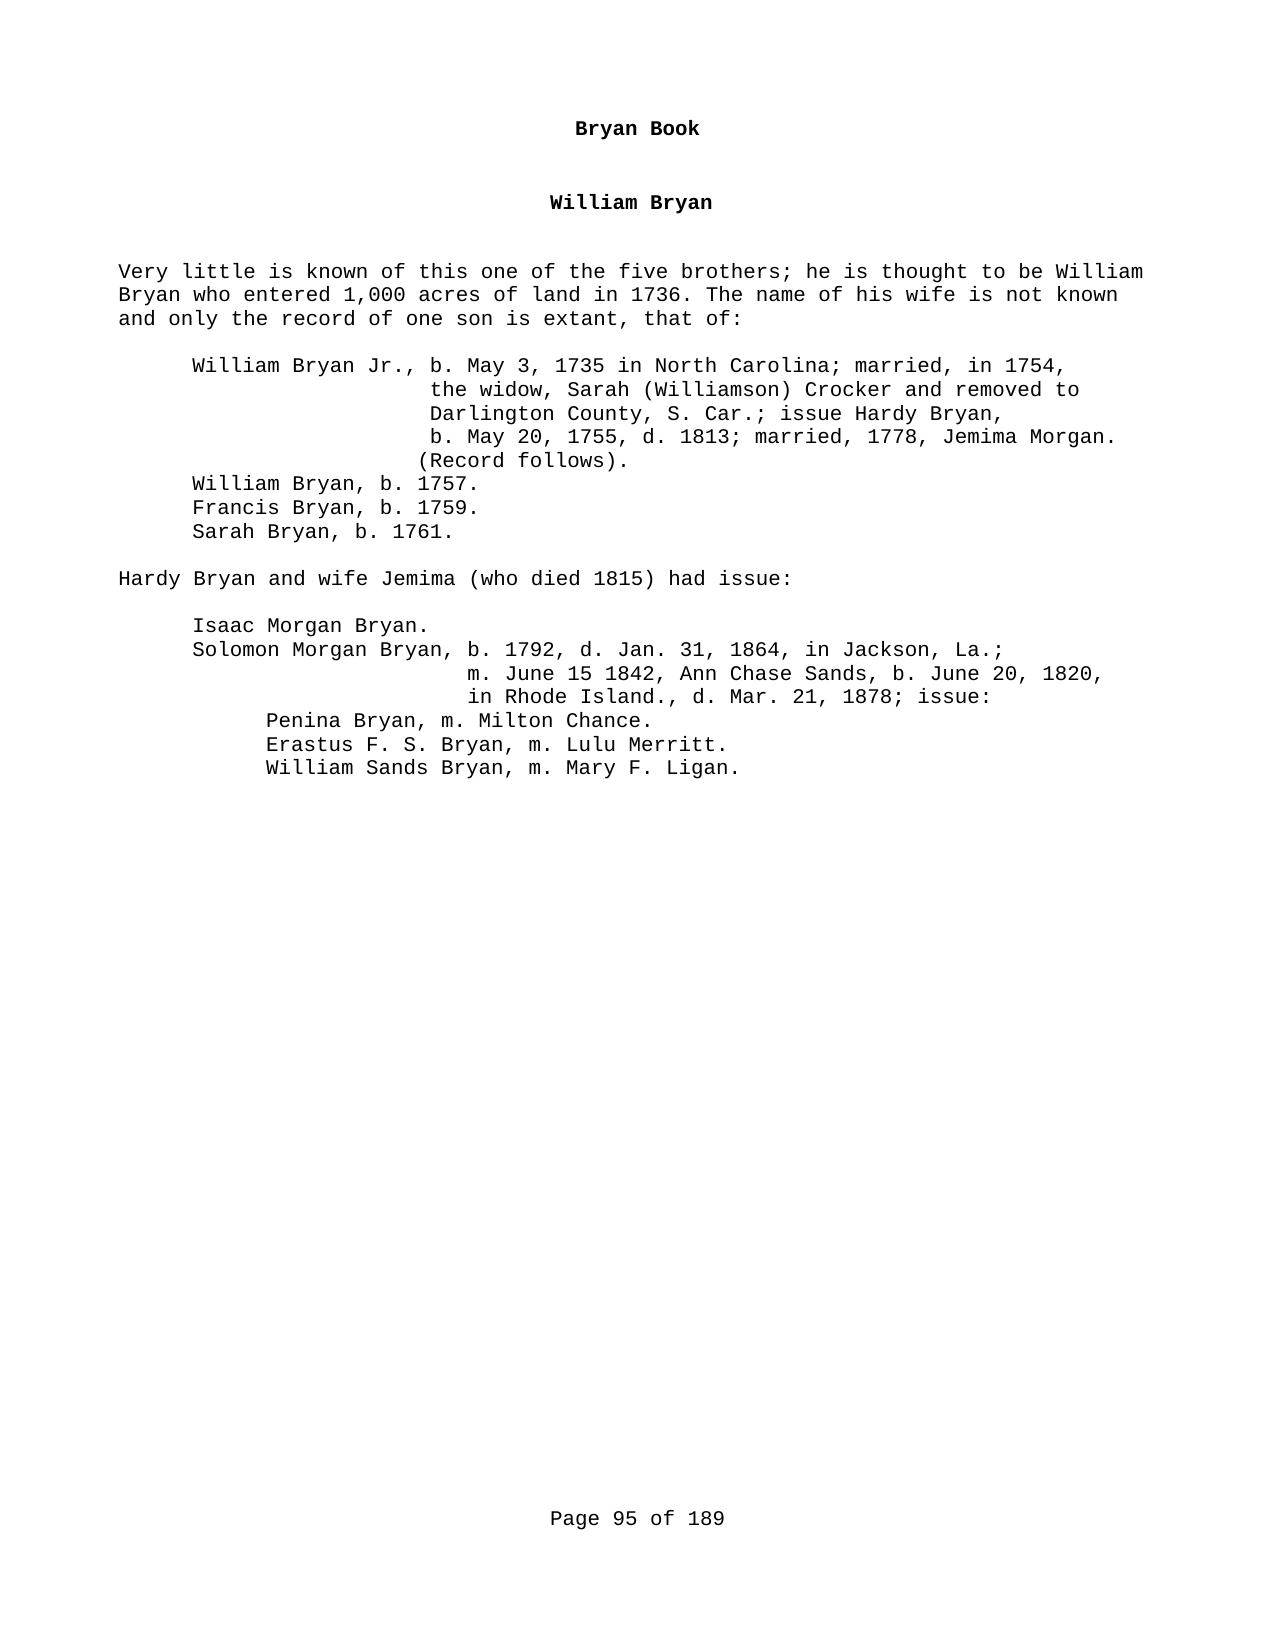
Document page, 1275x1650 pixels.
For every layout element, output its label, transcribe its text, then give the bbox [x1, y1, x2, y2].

text Darlington County, S. Car.; issue Hardy Bryan, [192, 402, 1157, 426]
text William Bryan Jr., b. May 3, 1735 in North Carolina; married, in 1754, [192, 355, 1157, 379]
text Sarah Bryan, b. 1761. [192, 521, 1157, 544]
text Francis Bryan, b. 1759. [192, 497, 1157, 521]
text Hardy Bryan and wife Jemima (who died 1815) had issue: [118, 568, 1157, 592]
subtitle William Bryan [118, 192, 1157, 216]
text Very little is known of this one of the five brothers; he is thought to be William Bryan who entered 1,000 acres of land in 1736. The name of his wife is not known and only the record of one son is extant, that of: [118, 261, 1157, 332]
text (Record follows). [192, 450, 1157, 473]
text William Bryan, b. 1757. [192, 473, 1157, 497]
text b. May 20, 1755, d. 1813; married, 1778, Jemima Morgan. [192, 426, 1157, 450]
text William Sands Bryan, m. Mary F. Ligan. [266, 757, 1157, 781]
text Erastus F. S. Bryan, m. Lulu Merritt. [266, 733, 1157, 757]
text m. June 15 1842, Ann Chase Sands, b. June 20, 1820, [192, 663, 1157, 686]
text Isaac Morgan Bryan. [192, 615, 1157, 639]
text Penina Bryan, m. Milton Chance. [266, 710, 1157, 733]
text in Rhode Island., d. Mar. 21, 1878; issue: [192, 686, 1157, 710]
text Solomon Morgan Bryan, b. 1792, d. Jan. 31, 1864, in Jackson, La.; [192, 639, 1157, 663]
text the widow, Sarah (Williamson) Crocker and removed to [192, 379, 1157, 402]
